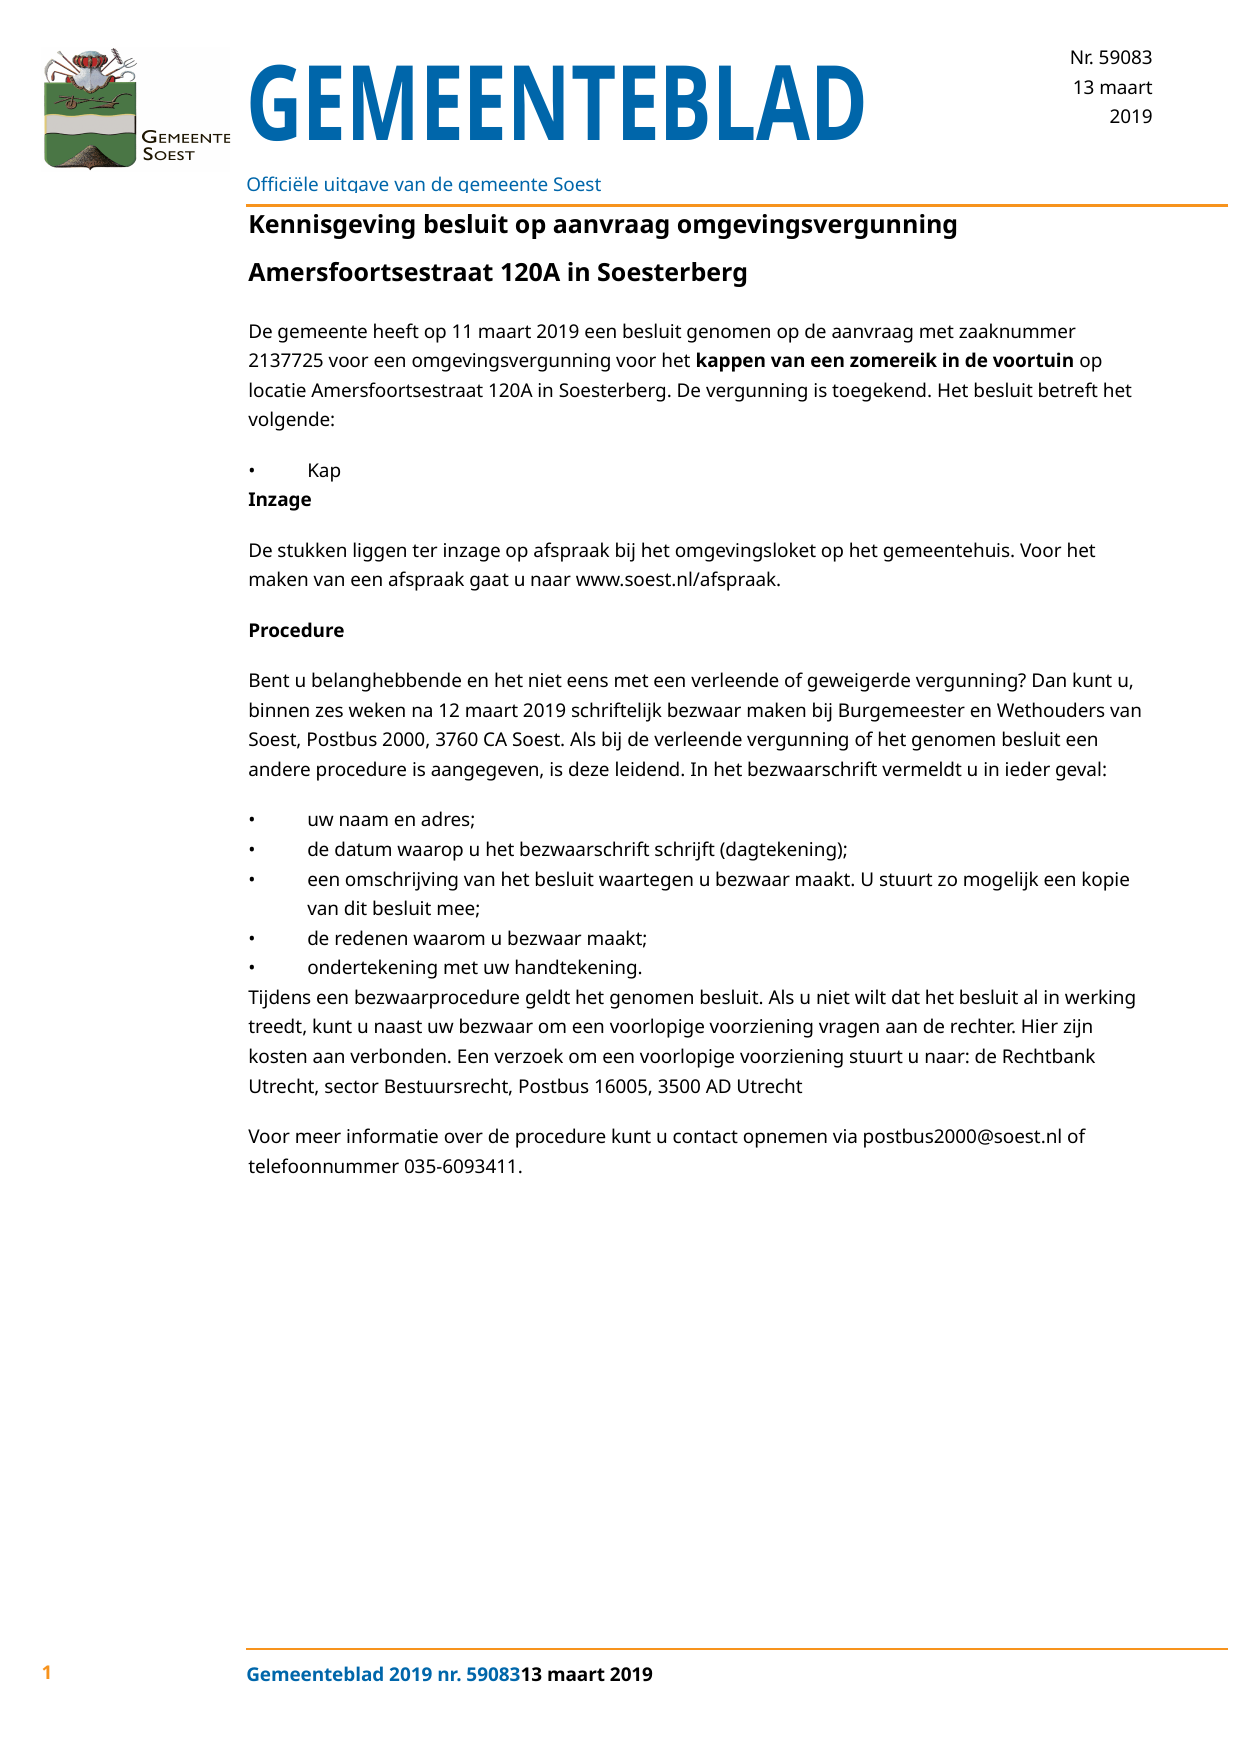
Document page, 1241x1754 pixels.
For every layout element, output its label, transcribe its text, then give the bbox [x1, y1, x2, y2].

text Inzage [248, 487, 1152, 512]
text De gemeente heeft op 11 maart 2019 een besluit genomen op de aanvraag met zaaknummer 2137725 voor een omgevingsvergunning voor het kappen van een zomereik in de voortuin op locatie Amersfoortsestraat 120A in Soesterberg. De vergunning is toegekend. Het besluit betreft het volgende: [248, 318, 1152, 432]
list de redenen waarom u bezwaar maakt; [248, 925, 1152, 951]
text Procedure [248, 617, 1152, 643]
text Bent u belanghebbende en het niet eens met een verleende of geweigerde vergunning? Dan kunt u, binnen zes weken na 12 maart 2019 schriftelijk bezwaar maken bij Burgemeester en Wethouders van Soest, Postbus 2000, 3760 CA Soest. Als bij de verleende vergunning of het genomen besluit een andere procedure is aangegeven, is deze leidend. In het bezwaarschrift vermeldt u in ieder geval: [248, 667, 1152, 782]
list de datum waarop u het bezwaarschrift schrijft (dagtekening); [248, 836, 1152, 862]
list Kap [248, 457, 1152, 483]
text De stukken liggen ter inzage op afspraak bij het omgevingsloket op het gemeentehuis. Voor het maken van een afspraak gaat u naar www.soest.nl/afspraak. [248, 537, 1152, 592]
text Kennisgeving besluit op aanvraag omgevingsvergunning Amersfoortsestraat 120A in Soesterberg [248, 207, 1152, 288]
list ondertekening met uw handtekening. [248, 954, 1152, 980]
list uw naam en adres; [248, 807, 1152, 832]
list een omschrijving van het besluit waartegen u bezwaar maakt. U stuurt zo mogelijk een kopie van dit besluit mee; [248, 866, 1152, 921]
text Voor meer informatie over de procedure kunt u contact opnemen via postbus2000@soest.nl of telefoonnummer 035-6093411. [248, 1123, 1152, 1179]
text Tijdens een bezwaarprocedure geldt het genomen besluit. Als u niet wilt dat het besluit al in werking treedt, kunt u naast uw bezwaar om een voorlopige voorziening vragen aan de rechter. Hier zijn kosten aan verbonden. Een verzoek om een voorlopige voorziening stuurt u naar: de Rechtbank Utrecht, sector Bestuursrecht, Postbus 16005, 3500 AD Utrecht [248, 984, 1152, 1099]
picture [41, 47, 231, 172]
